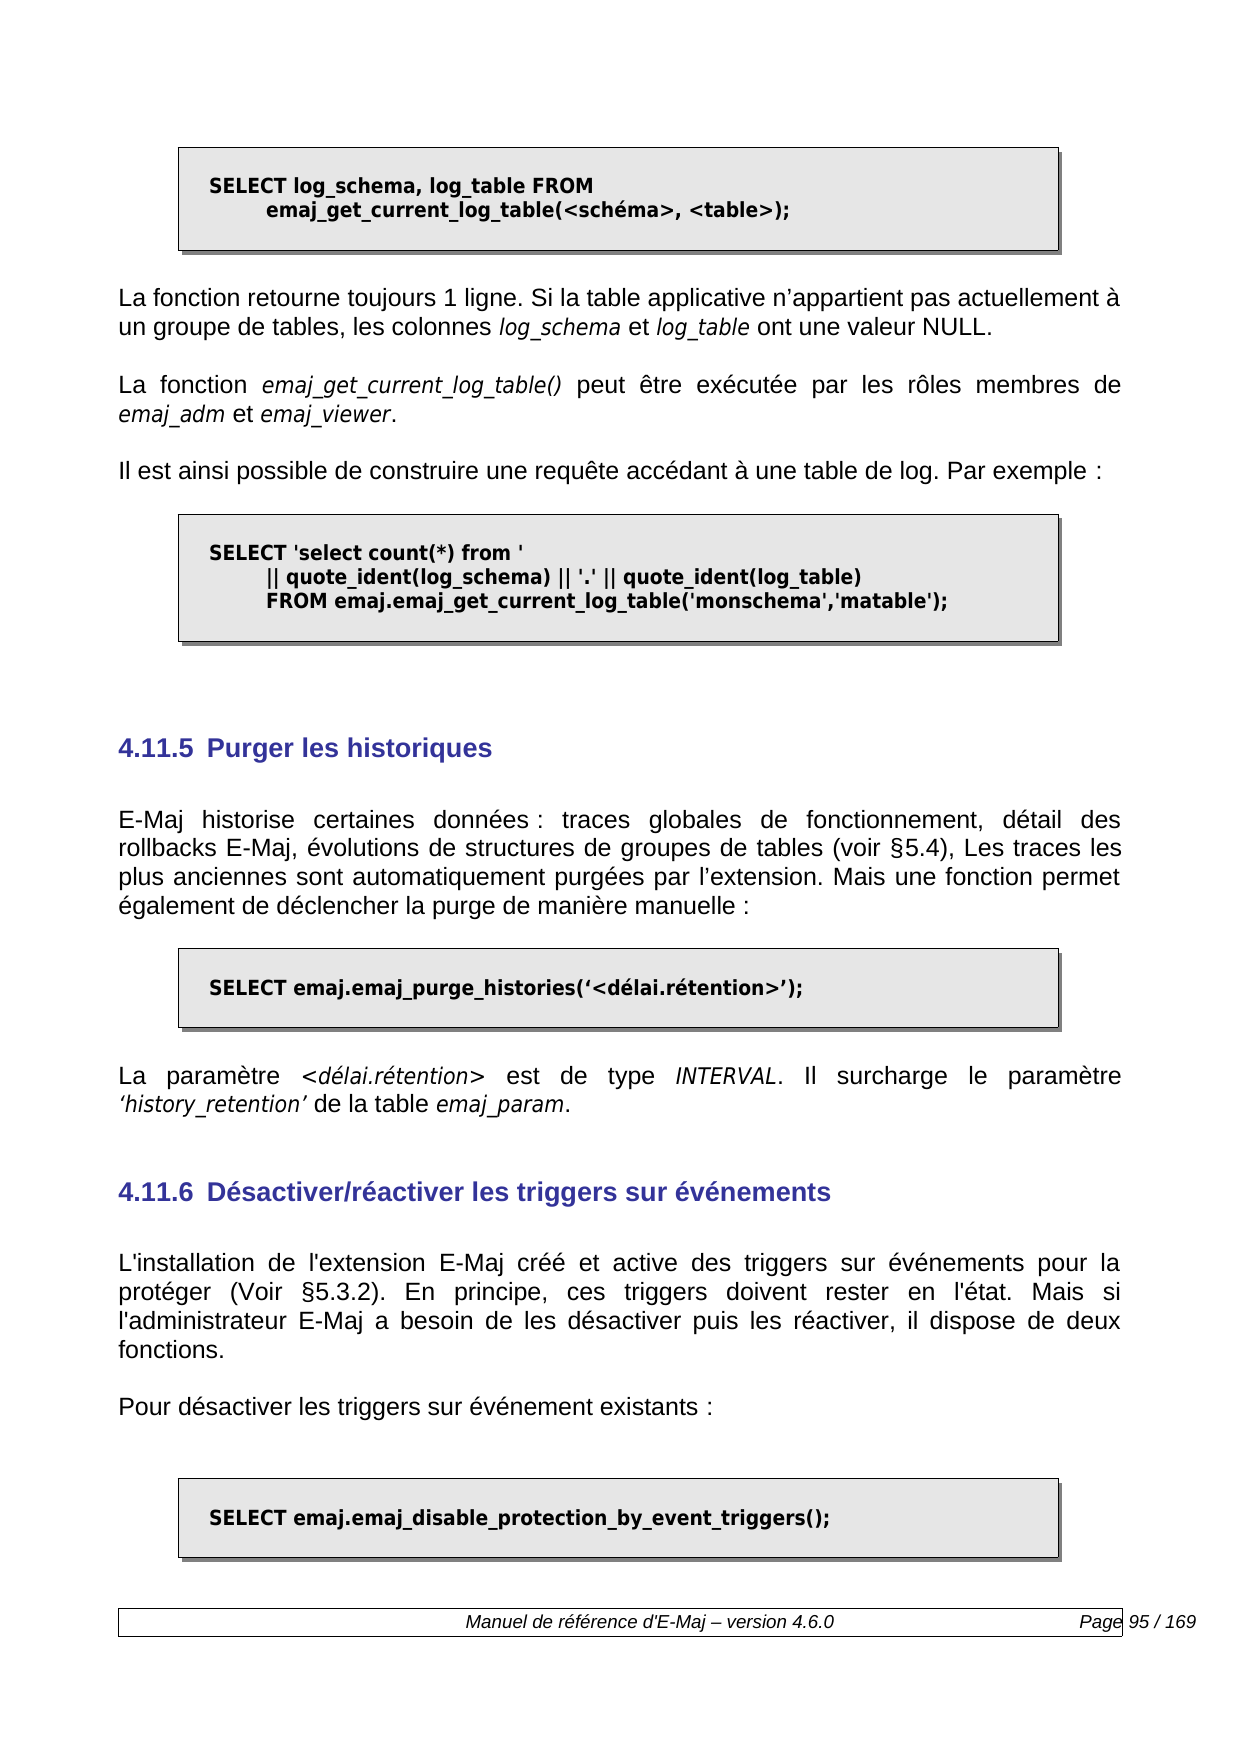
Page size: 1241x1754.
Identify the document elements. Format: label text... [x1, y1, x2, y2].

text emaj_get_current_log_table(<schéma>, <table>); [179, 195, 1058, 220]
subtitle Purger les historiques [118, 732, 1122, 763]
text La paramètre <délai.rétention> est de type INTERVAL. Il surcharge le paramètre ‘history_retention’ de la table emaj_param. [118, 1061, 1122, 1118]
text || quote_ident(log_schema) || '.' || quote_ident(log_table) [179, 562, 1058, 587]
text E-Maj historise certaines données : traces globales de fonctionnement, détail des rollbacks E-Maj, évolutions de structures de groupes de tables (voir §5.4), Les traces les plus anciennes sont automatiquement purgées par l’extension. Mais une fonction permet également de déclencher la purge de manière manuelle : [118, 804, 1122, 919]
text SELECT emaj.emaj_disable_protection_by_event_triggers(); [179, 1503, 1058, 1527]
text La fonction retourne toujours 1 ligne. Si la table applicative n’appartient pas actuellement à un groupe de tables, les colonnes log_schema et log_table ont une valeur NULL. [118, 283, 1122, 341]
text Pour désactiver les triggers sur événement existants : [118, 1392, 1122, 1421]
text SELECT 'select count(*) from ' [179, 538, 1058, 562]
text Il est ainsi possible de construire une requête accédant à une table de log. Par exemple : [118, 456, 1122, 485]
text SELECT log_schema, log_table FROM [179, 171, 1058, 195]
text La fonction emaj_get_current_log_table() peut être exécutée par les rôles membres de emaj_adm et emaj_viewer. [118, 370, 1122, 427]
subtitle Désactiver/réactiver les triggers sur événements [118, 1176, 1122, 1207]
text FROM emaj.emaj_get_current_log_table('monschema','matable'); [179, 587, 1058, 611]
text SELECT emaj.emaj_purge_histories(‘<délai.rétention>’); [179, 973, 1058, 997]
text L'installation de l'extension E-Maj créé et active des triggers sur événements pour la protéger (Voir §5.3.2). En principe, ces triggers doivent rester en l'état. Mais si l'administrateur E-Maj a besoin de les désactiver puis les réactiver, il dispose de deux fonctions. [118, 1248, 1122, 1363]
